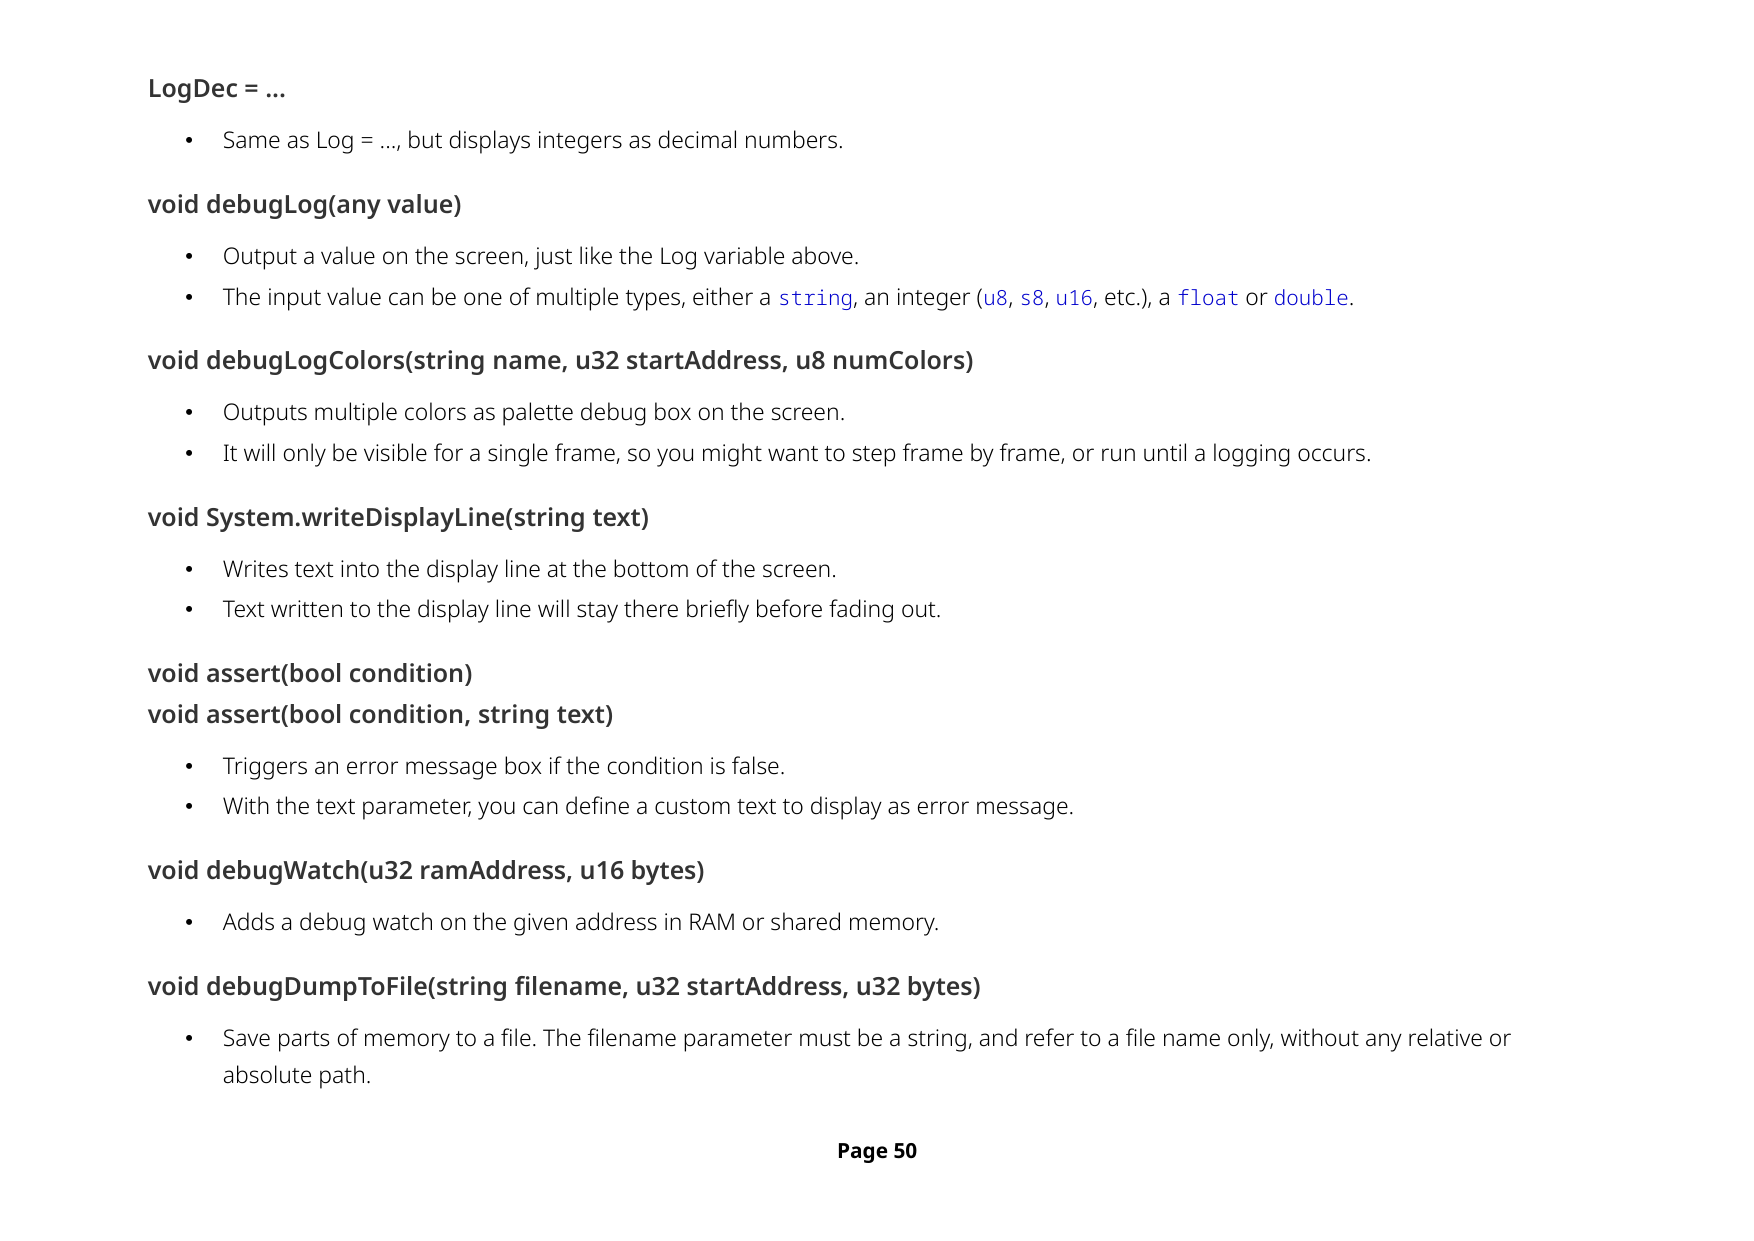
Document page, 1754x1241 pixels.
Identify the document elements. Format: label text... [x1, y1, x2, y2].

list Triggers an error message box if the condition is false. [185, 749, 1606, 781]
subtitle void debugWatch(u32 ramAddress, u16 bytes) [148, 852, 1606, 887]
list Same as Log = ..., but displays integers as decimal numbers. [185, 124, 1606, 155]
subtitle void System.writeDisplayLine(string text) [148, 499, 1606, 533]
list Adds a debug watch on the given address in RAM or shared memory. [185, 906, 1606, 937]
subtitle void debugLogColors(string name, u32 startAddress, u8 numColors) [148, 343, 1606, 377]
list Outputs multiple colors as palette debug box on the screen. [185, 396, 1606, 427]
list Save parts of memory to a file. The filename parameter must be a string, and refer to a file name only, without any relative or absolute path. [185, 1022, 1606, 1090]
list It will only be visible for a single frame, so you might want to step frame by frame, or run until a logging occurs. [185, 437, 1606, 468]
list Text written to the display line will stay there briefly before fading out. [185, 593, 1606, 624]
list Writes text into the display line at the bottom of the screen. [185, 552, 1606, 584]
list Output a value on the screen, just like the Log variable above. [185, 240, 1606, 271]
list The input value can be one of multiple types, either a string, an integer (u8, s8, u16, etc.), a float or double. [185, 280, 1606, 312]
subtitle void debugLog(any value) [148, 187, 1606, 221]
subtitle LogDec = ... [148, 71, 1606, 105]
list With the text parameter, you can define a custom text to display as error message. [185, 790, 1606, 821]
subtitle void debugDumpToFile(string filename, u32 startAddress, u32 bytes) [148, 968, 1606, 1002]
subtitle void assert(bool condition) void assert(bool condition, string text) [148, 655, 1606, 730]
